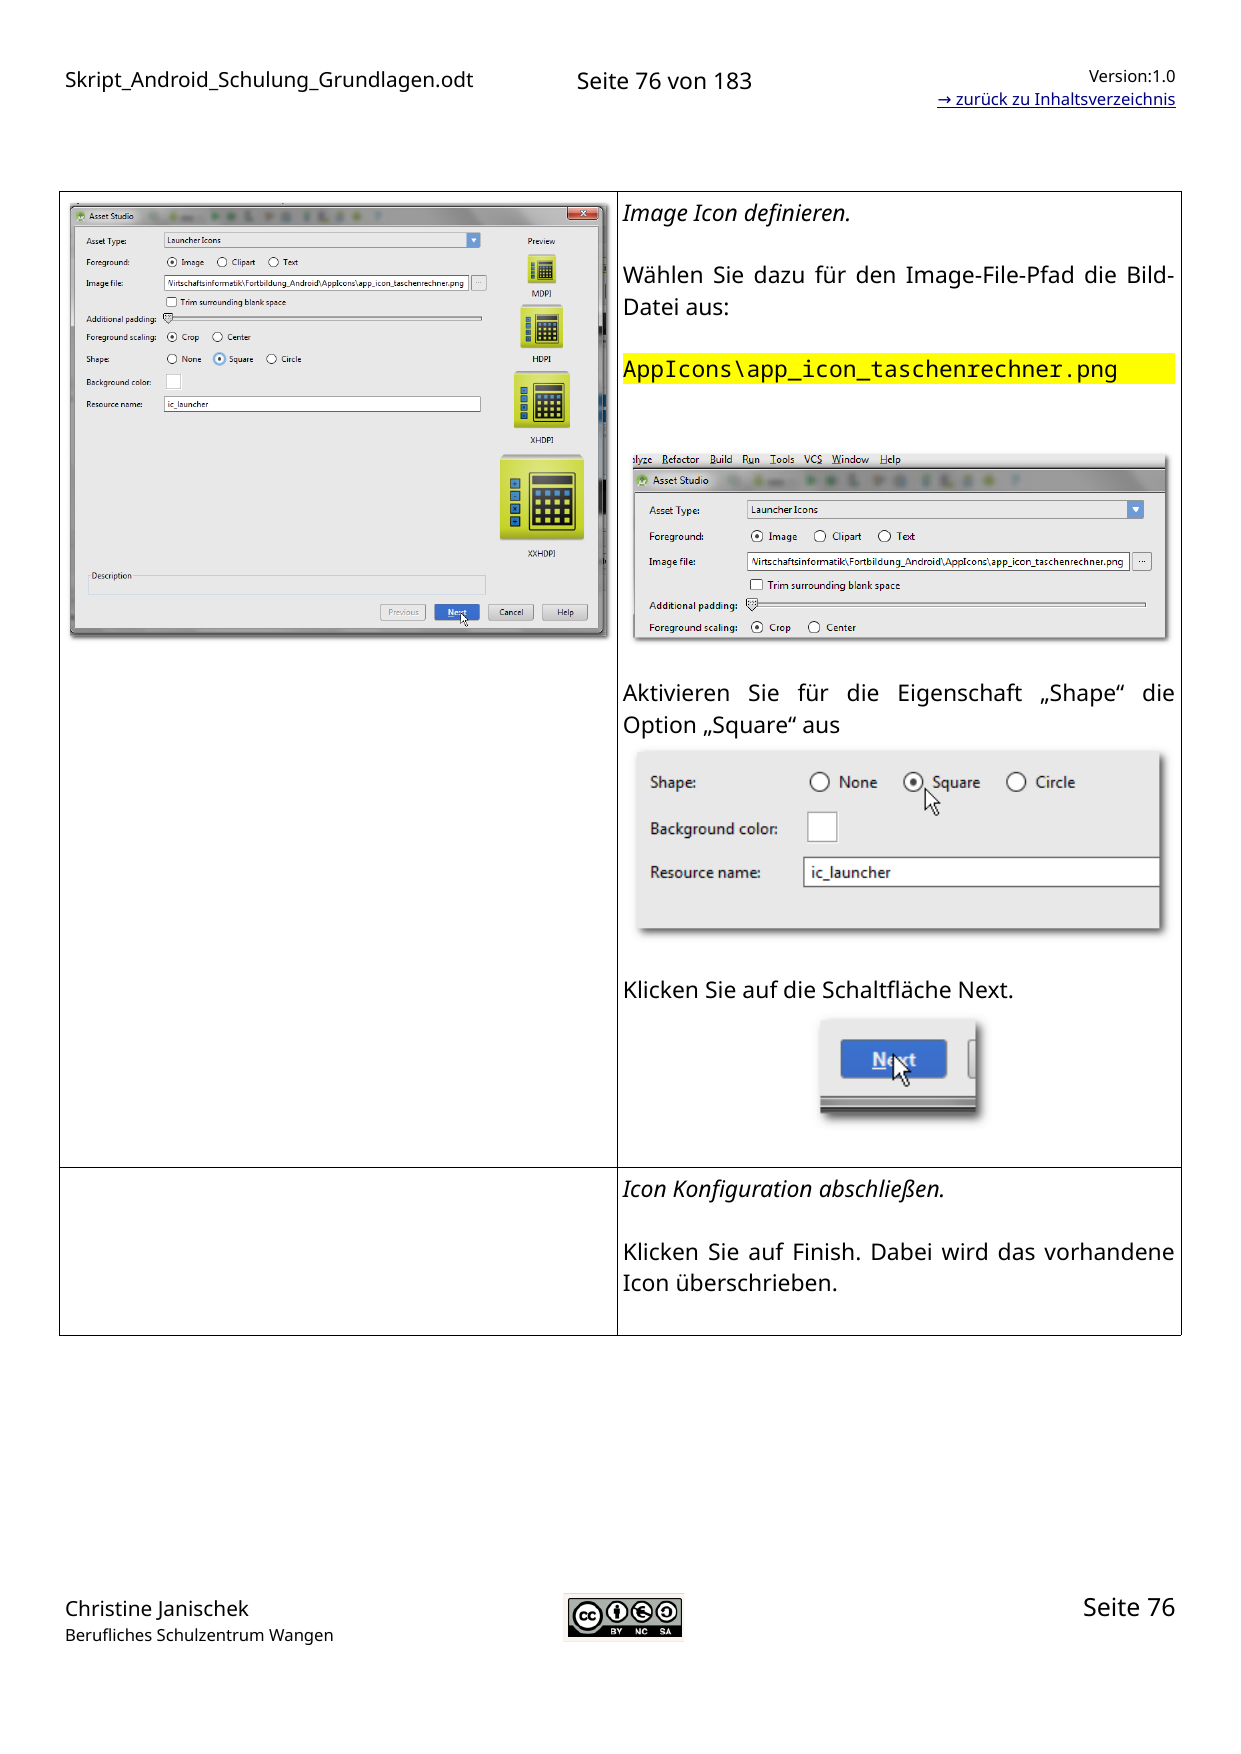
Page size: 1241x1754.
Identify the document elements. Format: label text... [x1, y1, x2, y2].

table_cell [60, 1168, 617, 1335]
picture [563, 1592, 685, 1642]
table_cell Image Icon definieren. Wählen Sie dazu für den Image-File-Pfad die Bild-Datei aus: AppIcons\app_icon_taschenrechner.png Aktivieren Sie für die Eigenschaft „Shape“ die Option „Square“ aus Klicken Sie auf die Schaltfläche Next. [618, 192, 1181, 1167]
table_cell Icon Konfiguration abschließen. Klicken Sie auf Finish. Dabei wird das vorhandene Icon überschrieben. [618, 1168, 1181, 1335]
picture [63, 196, 613, 643]
picture [805, 1005, 993, 1131]
picture [624, 446, 1174, 646]
picture [624, 739, 1174, 943]
table_cell [60, 192, 617, 1167]
